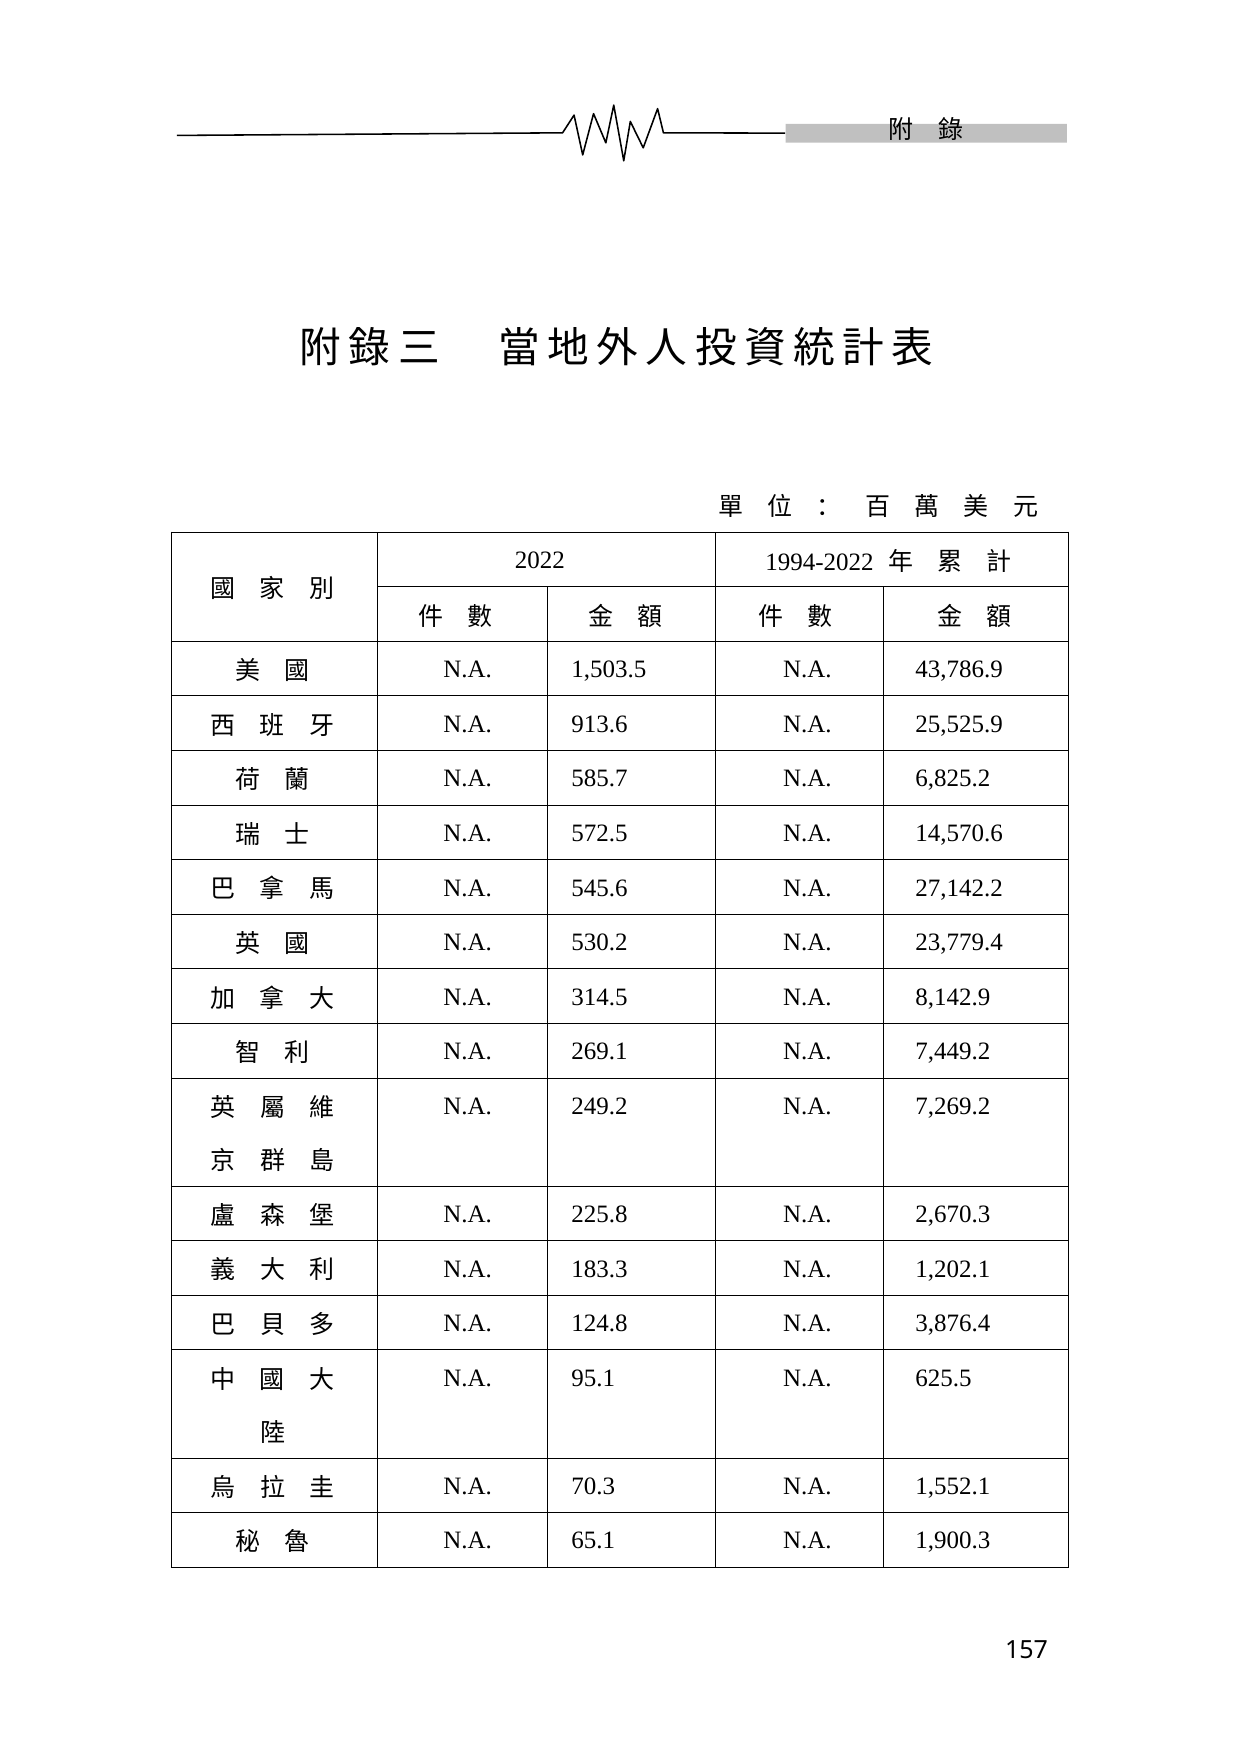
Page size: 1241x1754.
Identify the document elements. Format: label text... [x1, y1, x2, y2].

table_cell N.A. [378, 915, 547, 968]
table_cell 7,449.2 [884, 1024, 1068, 1077]
table_cell N.A. [378, 642, 547, 695]
table_cell 183.3 [548, 1241, 715, 1295]
table_cell N.A. [716, 915, 883, 968]
table_cell 荷蘭 [172, 751, 377, 804]
text 附錄三 當地外人投資統計表 [178, 291, 1063, 398]
table_cell 義大利 [172, 1241, 377, 1295]
table_cell 2,670.3 [884, 1187, 1068, 1240]
table_cell N.A. [716, 696, 883, 750]
table_cell 西班牙 [172, 696, 377, 750]
table_cell 智利 [172, 1024, 377, 1077]
table_cell 625.5 [884, 1350, 1068, 1457]
table_cell 585.7 [548, 751, 715, 804]
table_cell N.A. [716, 1241, 883, 1295]
table_cell N.A. [378, 751, 547, 804]
table_cell N.A. [378, 696, 547, 750]
table_cell 金額 [548, 587, 715, 641]
table_cell N.A. [378, 1459, 547, 1512]
table_cell 加拿大 [172, 969, 377, 1023]
table_cell N.A. [716, 1079, 883, 1186]
text 單位：百萬美元 [178, 478, 1062, 532]
table_cell N.A. [378, 806, 547, 859]
table_cell 23,779.4 [884, 915, 1068, 968]
table_cell 金額 [884, 587, 1068, 641]
table_cell 8,142.9 [884, 969, 1068, 1023]
table_cell 美國 [172, 642, 377, 695]
table_cell N.A. [716, 642, 883, 695]
table_cell 中國大陸 [172, 1350, 377, 1457]
table_cell 1,503.5 [548, 642, 715, 695]
table_cell 65.1 [548, 1513, 715, 1567]
table_cell N.A. [716, 751, 883, 804]
table_cell 225.8 [548, 1187, 715, 1240]
table_cell 269.1 [548, 1024, 715, 1077]
table_cell 14,570.6 [884, 806, 1068, 859]
table_cell N.A. [378, 1241, 547, 1295]
table_cell N.A. [378, 969, 547, 1023]
table_cell N.A. [378, 1350, 547, 1457]
table_cell 545.6 [548, 860, 715, 914]
table_cell 盧森堡 [172, 1187, 377, 1240]
table_cell 43,786.9 [884, 642, 1068, 695]
table_cell 70.3 [548, 1459, 715, 1512]
table_cell N.A. [716, 860, 883, 914]
table_cell N.A. [378, 1024, 547, 1077]
table_cell N.A. [716, 1187, 883, 1240]
table_cell 烏拉圭 [172, 1459, 377, 1512]
table_cell N.A. [378, 1079, 547, 1186]
table_cell N.A. [716, 1513, 883, 1567]
table_cell 249.2 [548, 1079, 715, 1186]
table_cell N.A. [378, 1187, 547, 1240]
table_header 國家別 [172, 533, 377, 641]
table_cell N.A. [378, 1296, 547, 1349]
table_cell 530.2 [548, 915, 715, 968]
table_cell 3,876.4 [884, 1296, 1068, 1349]
table_header 2022 [378, 533, 715, 586]
table_cell N.A. [716, 969, 883, 1023]
table_cell N.A. [716, 1459, 883, 1512]
table_cell 件數 [378, 587, 547, 641]
table_cell 巴貝多 [172, 1296, 377, 1349]
table_cell 95.1 [548, 1350, 715, 1457]
table_header 1994-2022年累計 [716, 533, 1068, 586]
table_cell 7,269.2 [884, 1079, 1068, 1186]
table_cell 27,142.2 [884, 860, 1068, 914]
table_cell 25,525.9 [884, 696, 1068, 750]
table_cell N.A. [378, 1513, 547, 1567]
table_cell N.A. [716, 806, 883, 859]
table_cell N.A. [378, 860, 547, 914]
table_cell N.A. [716, 1024, 883, 1077]
table_cell 1,552.1 [884, 1459, 1068, 1512]
table_cell 572.5 [548, 806, 715, 859]
table_cell N.A. [716, 1350, 883, 1457]
table_cell N.A. [716, 1296, 883, 1349]
table_cell 巴拿馬 [172, 860, 377, 914]
table_cell 件數 [716, 587, 883, 641]
table_cell 913.6 [548, 696, 715, 750]
table_cell 1,202.1 [884, 1241, 1068, 1295]
table_cell 124.8 [548, 1296, 715, 1349]
table_cell 秘魯 [172, 1513, 377, 1567]
table_cell 英國 [172, 915, 377, 968]
table_cell 瑞士 [172, 806, 377, 859]
table_cell 1,900.3 [884, 1513, 1068, 1567]
table_cell 314.5 [548, 969, 715, 1023]
table_cell 英屬維京群島 [172, 1079, 377, 1186]
table_cell 6,825.2 [884, 751, 1068, 804]
